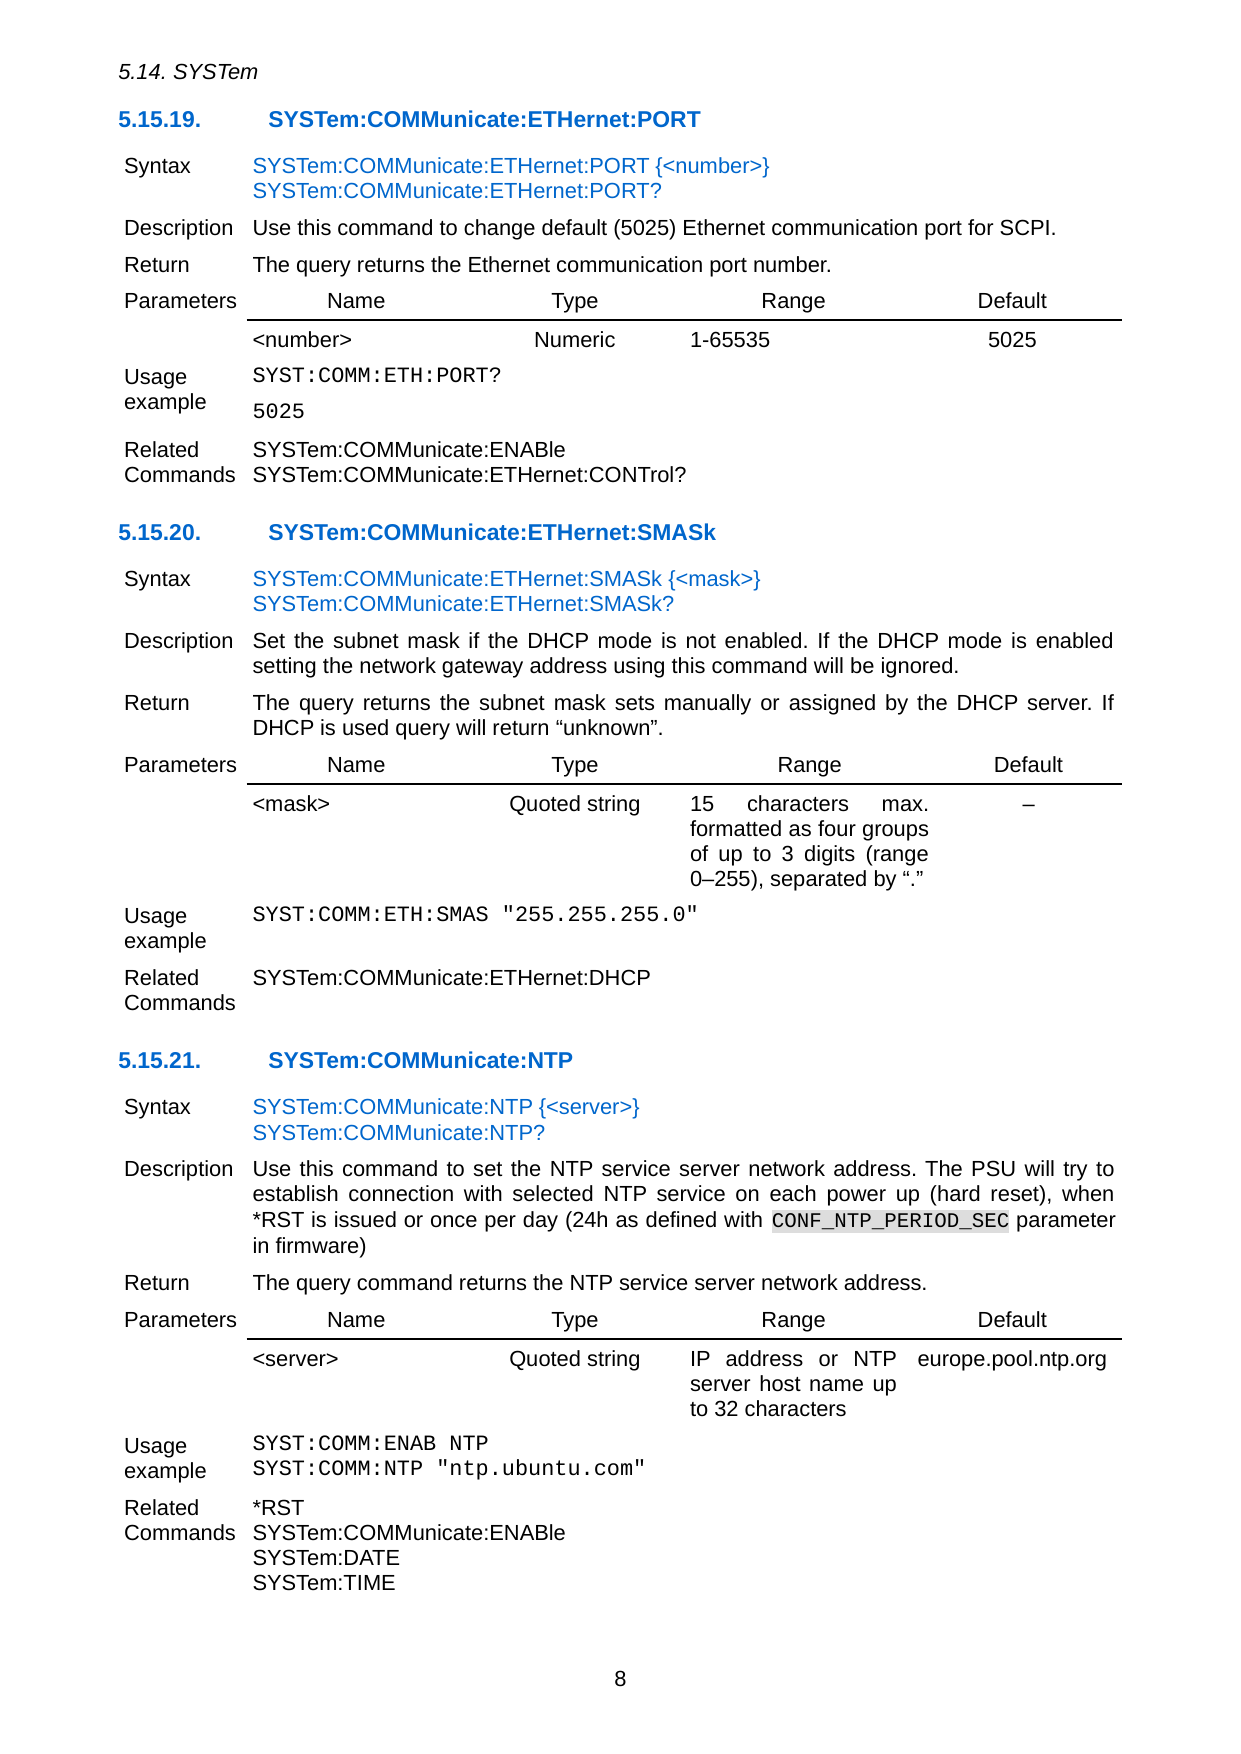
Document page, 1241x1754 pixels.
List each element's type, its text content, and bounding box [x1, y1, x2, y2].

table_header SYSTem:COMMunicate:NTP {<server>} SYSTem:COMMunicate:NTP? [247, 1089, 1122, 1150]
table_cell *RST SYSTem:COMMunicate:ENABle SYSTem:DATE SYSTem:TIME [247, 1489, 1122, 1603]
subtitle SYSTem:COMMunicate:NTP [118, 1047, 1122, 1074]
table_cell SYST:COMM:ETH:SMAS "255.255.255.0" [247, 897, 1122, 959]
table_cell Default [903, 283, 1122, 319]
table_cell The query returns the subnet mask sets manually or assigned by the DHCP server. If DHCP is used query will return “unknown”. [247, 684, 1122, 746]
subtitle SYSTem:COMMunicate:ETHernet:SMASk [118, 519, 1122, 546]
table_cell Set the subnet mask if the DHCP mode is not enabled. If the DHCP mode is enabled setting the network gateway address using this command will be ignored. [247, 622, 1122, 684]
table_cell Description [118, 622, 247, 684]
table_cell Quoted string [465, 1340, 684, 1427]
table_cell IP address or NTP server host name up to 32 characters [684, 1340, 903, 1427]
table_cell Use this command to change default (5025) Ethernet communication port for SCPI. [247, 209, 1122, 246]
table_cell Name [247, 283, 465, 319]
table_cell Range [684, 283, 903, 319]
table_cell Related Commands [118, 1489, 247, 1603]
subtitle SYSTem:COMMunicate:ETHernet:PORT [118, 106, 1122, 133]
table_cell Parameters [118, 746, 247, 897]
table_cell SYSTem:COMMunicate:ETHernet:DHCP [247, 959, 1122, 1021]
table_cell Return [118, 1264, 247, 1301]
table_cell <mask> [247, 785, 465, 897]
table_cell Use this command to set the NTP service server network address. The PSU will try to establish connection with selected NTP service on each power up (hard reset), when *RST is issued or once per day (24h as defined with CONF_NTP_PERIOD_SEC parameter in firmware) [247, 1150, 1122, 1264]
table_header SYSTem:COMMunicate:ETHernet:PORT {<number>} SYSTem:COMMunicate:ETHernet:PORT? [247, 148, 1122, 209]
table_cell Usage example [118, 358, 247, 431]
table_header SYSTem:COMMunicate:ETHernet:SMASk {<mask>} SYSTem:COMMunicate:ETHernet:SMASk? [247, 560, 1122, 622]
table_cell The query returns the Ethernet communication port number. [247, 246, 1122, 283]
table_cell Return [118, 684, 247, 746]
table_cell SYSTem:COMMunicate:ENABle SYSTem:COMMunicate:ETHernet:CONTrol? [247, 431, 1122, 493]
table_header Syntax [118, 148, 247, 209]
table_cell SYST:COMM:ETH:PORT? 5025 [247, 358, 1122, 431]
table_cell Quoted string [465, 785, 684, 897]
table_cell Related Commands [118, 431, 247, 493]
table_cell Range [684, 1301, 903, 1338]
table_cell – [935, 785, 1122, 897]
table_cell Default [903, 1301, 1122, 1338]
table_cell Parameters [118, 1301, 247, 1427]
table_cell Related Commands [118, 959, 247, 1021]
table_cell 1-65535 [684, 321, 903, 358]
table_cell 5025 [903, 321, 1122, 358]
table_cell Default [935, 746, 1122, 783]
table_cell europe.pool.ntp.org [903, 1340, 1122, 1427]
table_cell Name [247, 746, 465, 783]
table_cell Parameters [118, 283, 247, 358]
table_cell The query command returns the NTP service server network address. [247, 1264, 1122, 1301]
table_cell Usage example [118, 897, 247, 959]
table_header Syntax [118, 560, 247, 622]
table_cell Range [684, 746, 935, 783]
table_cell <server> [247, 1340, 465, 1427]
table_cell Return [118, 246, 247, 283]
table_cell Description [118, 1150, 247, 1264]
table_cell Type [465, 1301, 684, 1338]
table_cell 15 characters max. formatted as four groups of up to 3 digits (range 0–255), separated by “.” [684, 785, 935, 897]
table_cell Type [465, 746, 684, 783]
table_cell Name [247, 1301, 465, 1338]
table_cell <number> [247, 321, 465, 358]
table_cell SYST:COMM:ENAB NTP SYST:COMM:NTP "ntp.ubuntu.com" [247, 1427, 1122, 1489]
table_header Syntax [118, 1089, 247, 1150]
table_cell Usage example [118, 1427, 247, 1489]
table_cell Type [465, 283, 684, 319]
table_cell Description [118, 209, 247, 246]
table_cell Numeric [465, 321, 684, 358]
